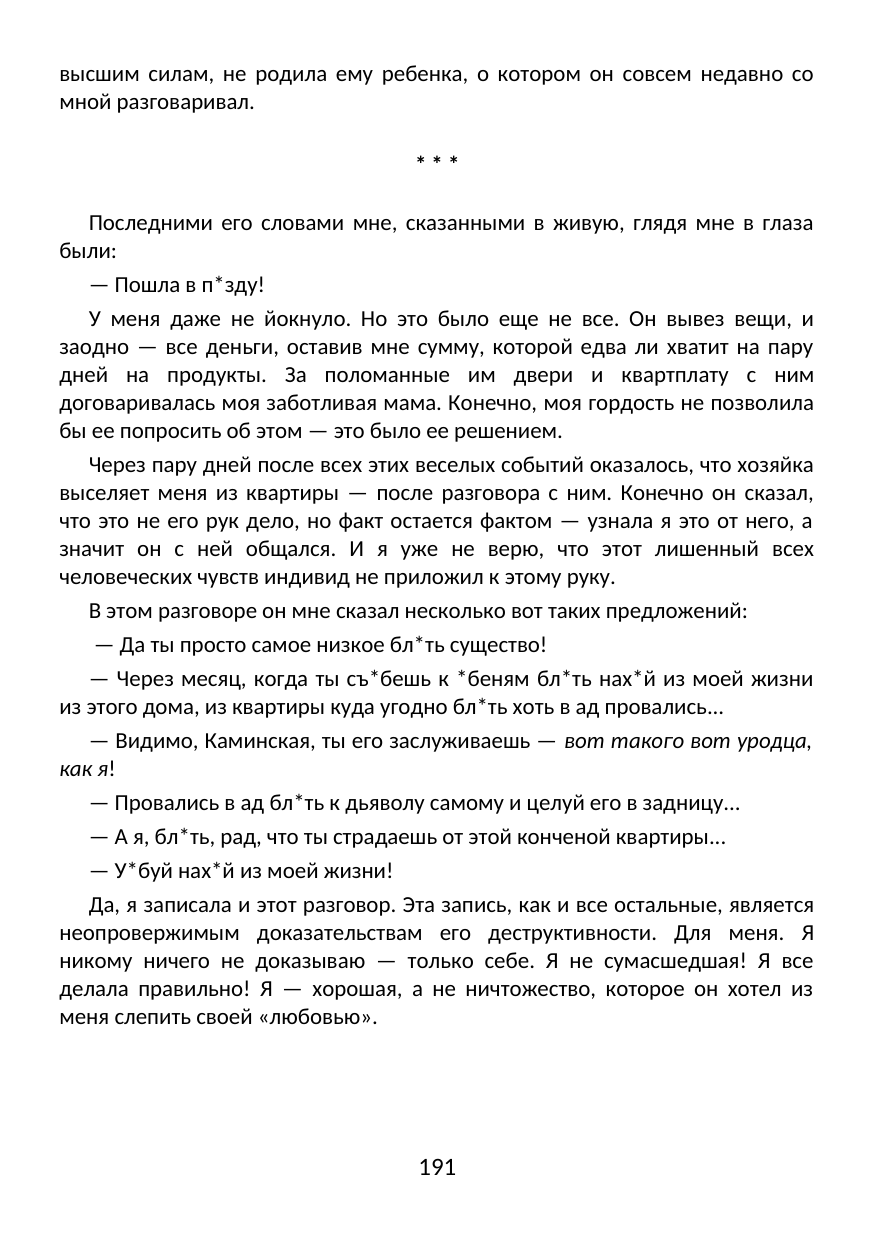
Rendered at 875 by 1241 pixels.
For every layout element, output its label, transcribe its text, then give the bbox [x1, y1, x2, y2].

text — А я, бл*ть, рад, что ты страдаешь от этой конченой квартиры... [59, 822, 815, 850]
text Через пару дней после всех этих веселых событий оказалось, что хозяйка выселяет меня из квартиры — после разговора с ним. Конечно он сказал, что это не его рук дело, но факт остается фактом — узнала я это от него, а значит он с ней общался. И я уже не верю, что этот лишенный всех человеческих чувств индивид не приложил к этому руку. [59, 450, 815, 590]
text Последними его словами мне, сказанными в живую, глядя мне в глаза были: [59, 208, 815, 264]
text — Пошла в п*зду! [59, 270, 815, 298]
text — У*буй нах*й из моей жизни! [59, 856, 815, 884]
text — Видимо, Каминская, ты его заслуживаешь — вот такого вот уродца, как я! [59, 726, 815, 782]
text — Через месяц, когда ты съ*бешь к *беням бл*ть нах*й из моей жизни из этого дома, из квартиры куда угодно бл*ть хоть в ад провались... [59, 664, 815, 720]
text У меня даже не йокнуло. Но это было еще не все. Он вывез вещи, и заодно — все деньги, оставив мне сумму, которой едва ли хватит на пару дней на продукты. За поломанные им двери и квартплату с ним договаривалась моя заботливая мама. Конечно, моя гордость не позволила бы ее попросить об этом — это было ее решением. [59, 304, 815, 444]
text — Да ты просто самое низкое бл*ть существо! [59, 630, 815, 658]
text — Провались в ад бл*ть к дьяволу самому и целуй его в задницу... [59, 788, 815, 816]
text высшим силам, не родила ему ребенка, о котором он совсем недавно со мной разговаривал. [59, 59, 815, 115]
subtitle * * * [59, 151, 815, 178]
text Да, я записала и этот разговор. Эта запись, как и все остальные, является неопровержимым доказательствам его деструктивности. Для меня. Я никому ничего не доказываю — только себе. Я не сумасшедшая! Я все делала правильно! Я — хорошая, а не ничтожество, которое он хотел из меня слепить своей «любовью». [59, 890, 815, 1030]
text В этом разговоре он мне сказал несколько вот таких предложений: [59, 596, 815, 624]
